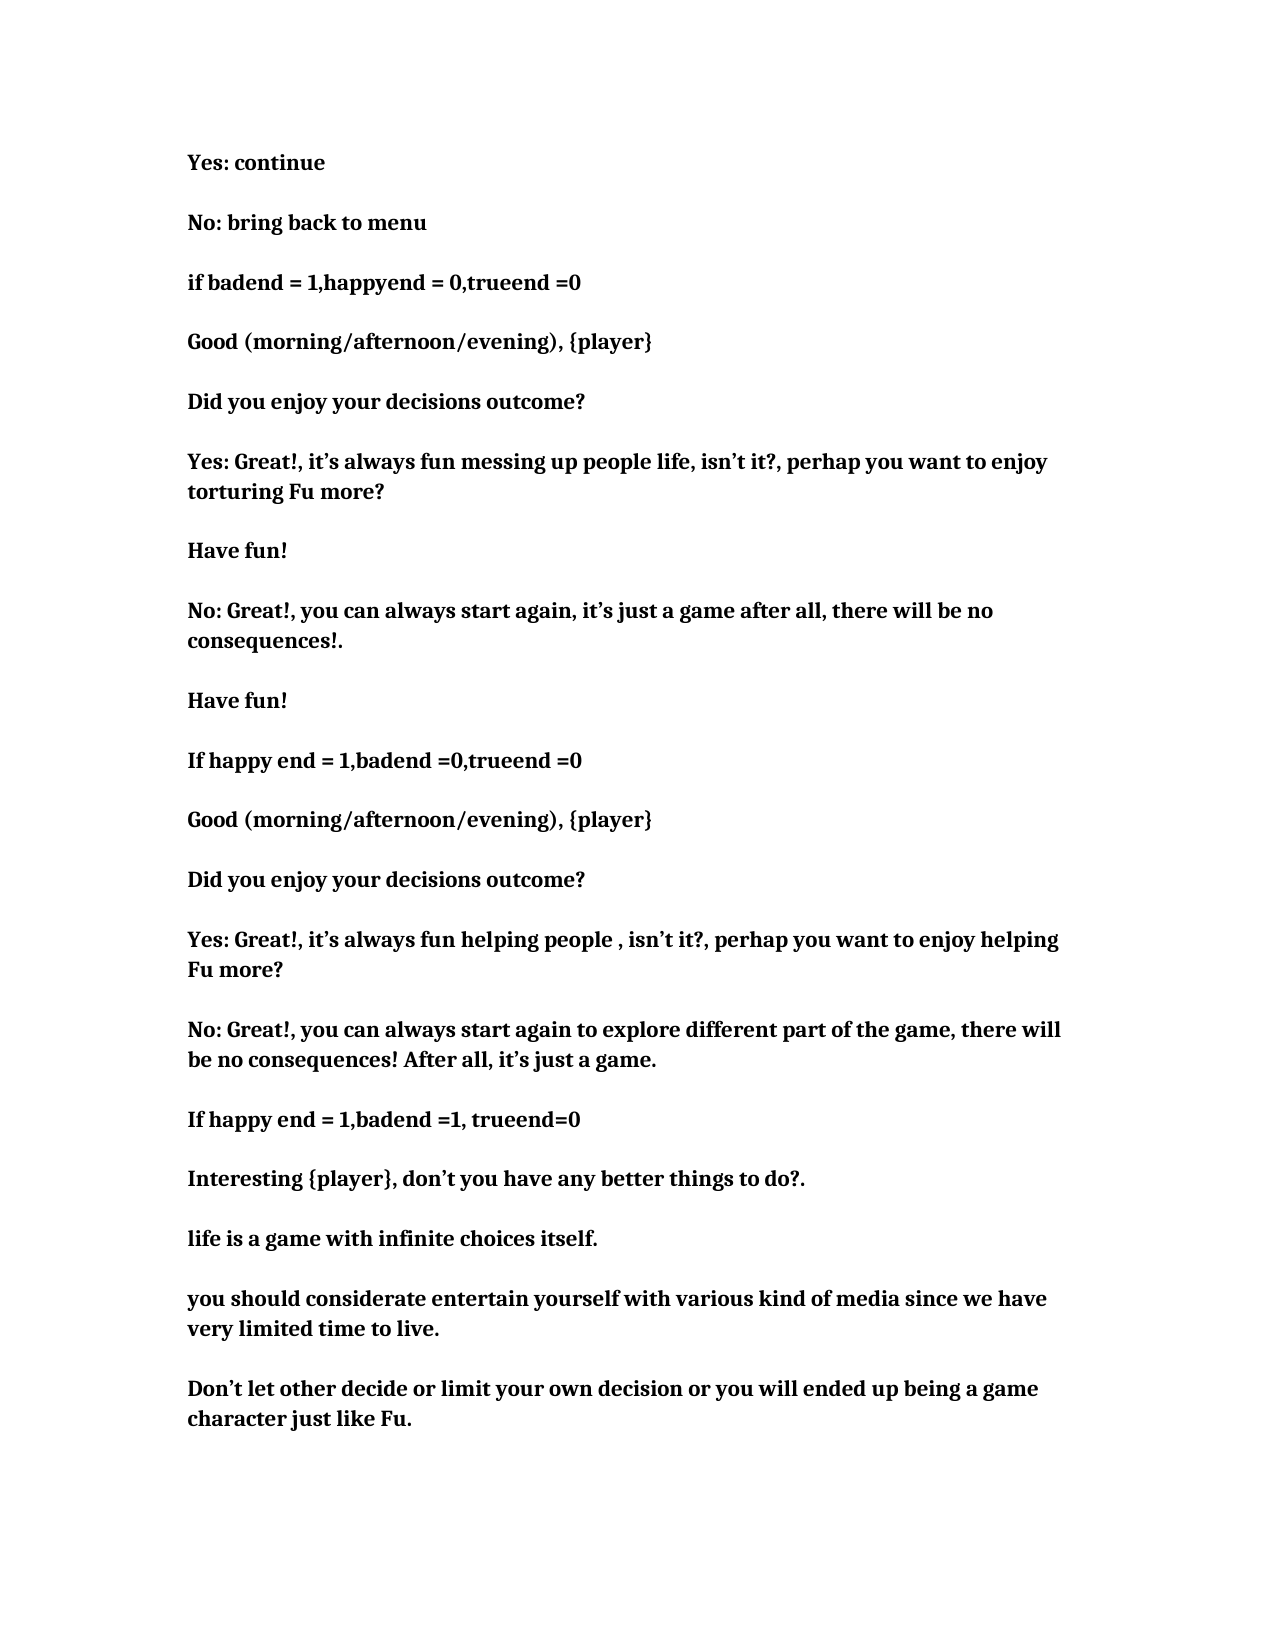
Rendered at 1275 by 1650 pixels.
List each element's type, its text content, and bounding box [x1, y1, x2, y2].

text you should considerate entertain yourself with various kind of media since we have very limited time to live. [187, 1286, 1087, 1342]
text If happy end = 1,badend =1, trueend=0 [187, 1106, 1087, 1133]
text Yes: Great!, it’s always fun messing up people life, isn’t it?, perhap you want to enjoy torturing Fu more? [187, 448, 1087, 505]
text No: bring back to menu [187, 210, 1087, 236]
text life is a game with infinite choices itself. [187, 1226, 1087, 1252]
text Have fun! [187, 688, 1087, 714]
text Don’t let other decide or limit your own decision or you will ended up being a game character just like Fu. [187, 1375, 1087, 1432]
text Good (morning/afternoon/evening), {player} [187, 807, 1087, 834]
text No: Great!, you can always start again to explore different part of the game, there will be no consequences! After all, it’s just a game. [187, 1017, 1087, 1073]
text Did you enjoy your decisions outcome? [187, 389, 1087, 415]
text Good (morning/afternoon/evening), {player} [187, 329, 1087, 355]
text If happy end = 1,badend =0,trueend =0 [187, 748, 1087, 774]
text Did you enjoy your decisions outcome? [187, 867, 1087, 893]
text Yes: Great!, it’s always fun helping people , isn’t it?, perhap you want to enjoy helping Fu more? [187, 927, 1087, 983]
text Have fun! [187, 538, 1087, 565]
text Interesting {player}, don’t you have any better things to do?. [187, 1166, 1087, 1192]
text Yes: continue [187, 150, 1087, 176]
text No: Great!, you can always start again, it’s just a game after all, there will be no consequences!. [187, 598, 1087, 654]
text if badend = 1,happyend = 0,trueend =0 [187, 269, 1087, 296]
